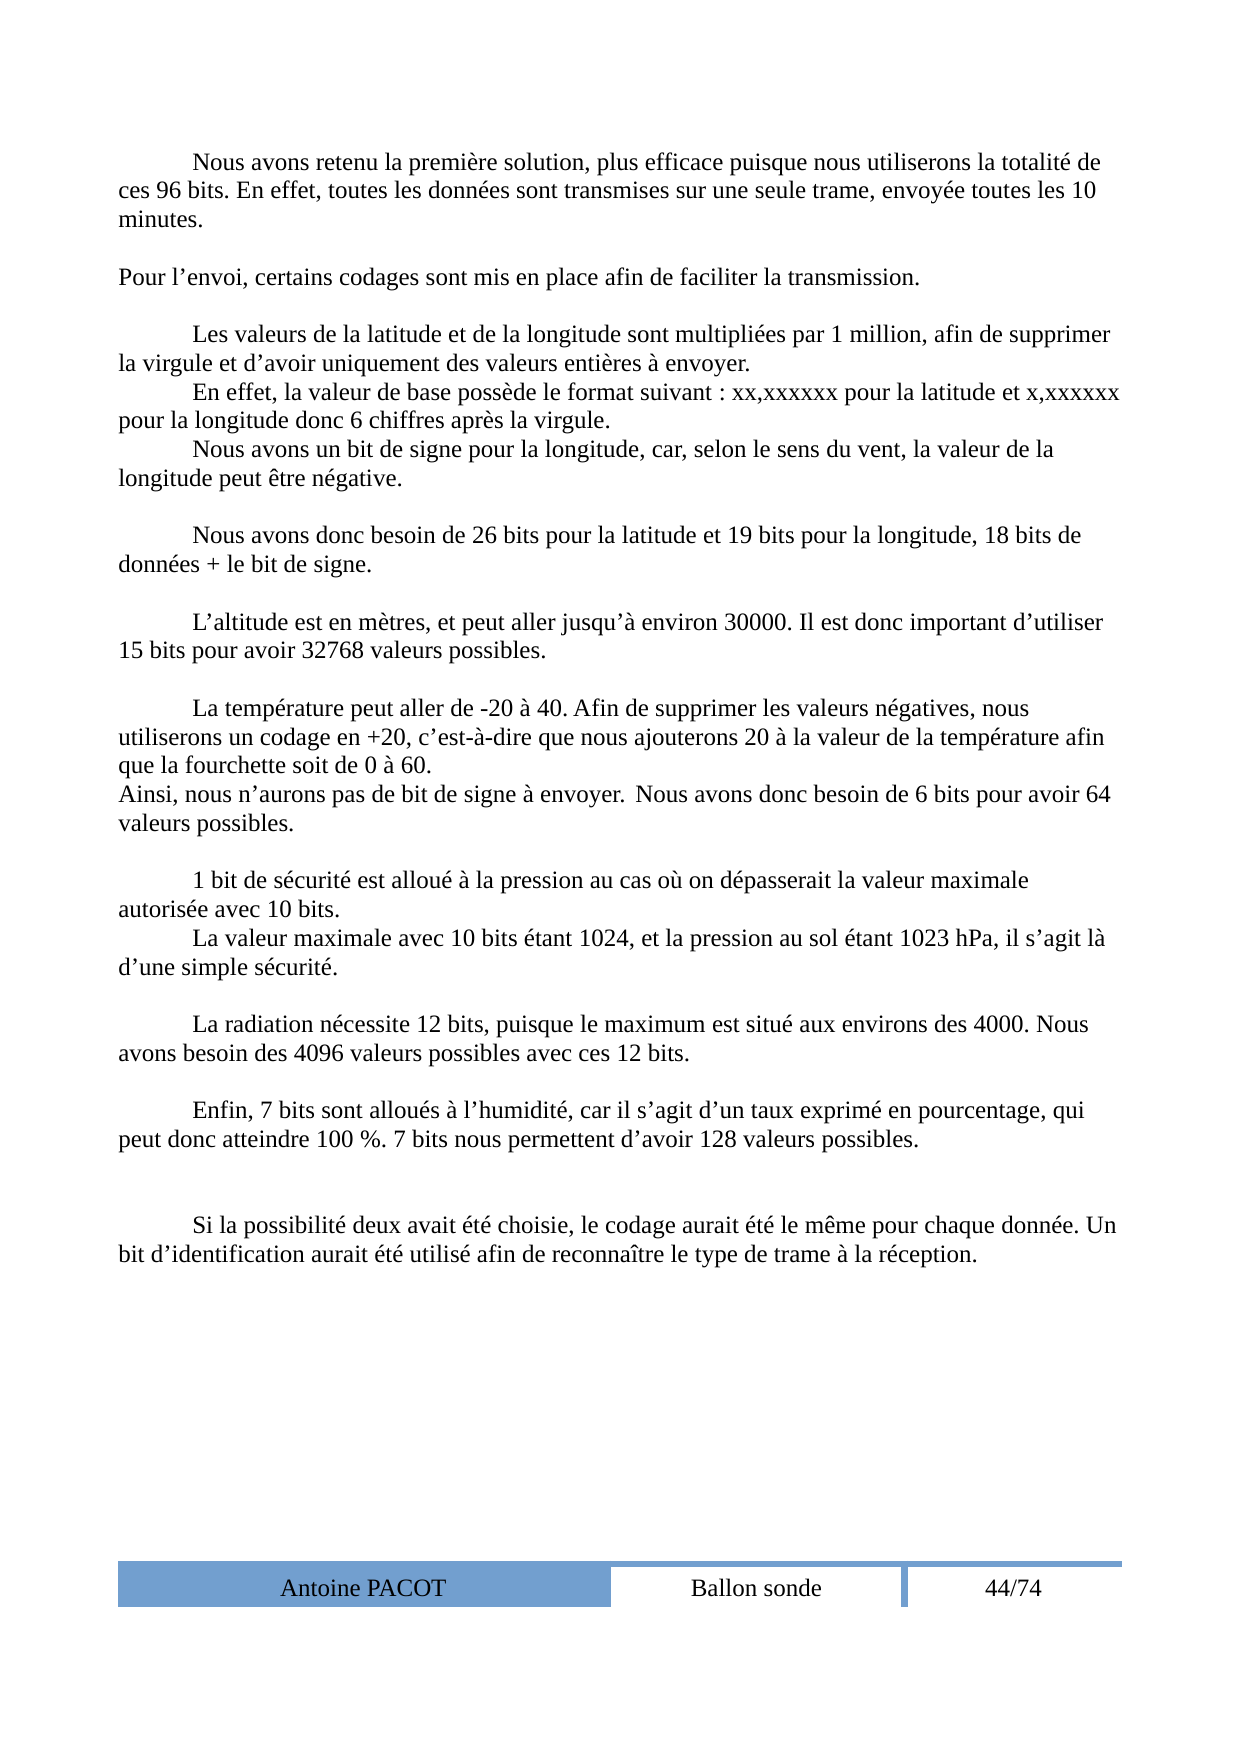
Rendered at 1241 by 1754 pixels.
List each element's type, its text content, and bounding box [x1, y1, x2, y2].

text L’altitude est en mètres, et peut aller jusqu’à environ 30000. Il est donc important d’utiliser 15 bits pour avoir 32768 valeurs possibles. [118, 607, 1122, 664]
text Nous avons donc besoin de 26 bits pour la latitude et 19 bits pour la longitude, 18 bits de données + le bit de signe. [118, 521, 1122, 578]
text Enfin, 7 bits sont alloués à l’humidité, car il s’agit d’un taux exprimé en pourcentage, qui peut donc atteindre 100 %. 7 bits nous permettent d’avoir 128 valeurs possibles. [118, 1096, 1122, 1153]
text En effet, la valeur de base possède le format suivant : xx,xxxxxx pour la latitude et x,xxxxxx pour la longitude donc 6 chiffres après la virgule. [118, 377, 1122, 434]
text Nous avons retenu la première solution, plus efficace puisque nous utiliserons la totalité de ces 96 bits. En effet, toutes les données sont transmises sur une seule trame, envoyée toutes les 10 minutes. [118, 147, 1122, 233]
text Si la possibilité deux avait été choisie, le codage aurait été le même pour chaque donnée. Un bit d’identification aurait été utilisé afin de reconnaître le type de trame à la réception. [118, 1211, 1122, 1268]
text La température peut aller de -20 à 40. Afin de supprimer les valeurs négatives, nous utiliserons un codage en +20, c’est-à-dire que nous ajouterons 20 à la valeur de la température afin que la fourchette soit de 0 à 60. [118, 693, 1122, 779]
text Pour l’envoi, certains codages sont mis en place afin de faciliter la transmission. [118, 262, 1122, 291]
text Les valeurs de la latitude et de la longitude sont multipliées par 1 million, afin de supprimer la virgule et d’avoir uniquement des valeurs entières à envoyer. [118, 319, 1122, 377]
text 1 bit de sécurité est alloué à la pression au cas où on dépasserait la valeur maximale autorisée avec 10 bits. [118, 866, 1122, 923]
text La radiation nécessite 12 bits, puisque le maximum est situé aux environs des 4000. Nous avons besoin des 4096 valeurs possibles avec ces 12 bits. [118, 1009, 1122, 1067]
text Nous avons un bit de signe pour la longitude, car, selon le sens du vent, la valeur de la longitude peut être négative. [118, 434, 1122, 492]
text La valeur maximale avec 10 bits étant 1024, et la pression au sol étant 1023 hPa, il s’agit là d’une simple sécurité. [118, 923, 1122, 981]
text Ainsi, nous n’aurons pas de bit de signe à envoyer. Nous avons donc besoin de 6 bits pour avoir 64 valeurs possibles. [118, 779, 1122, 837]
